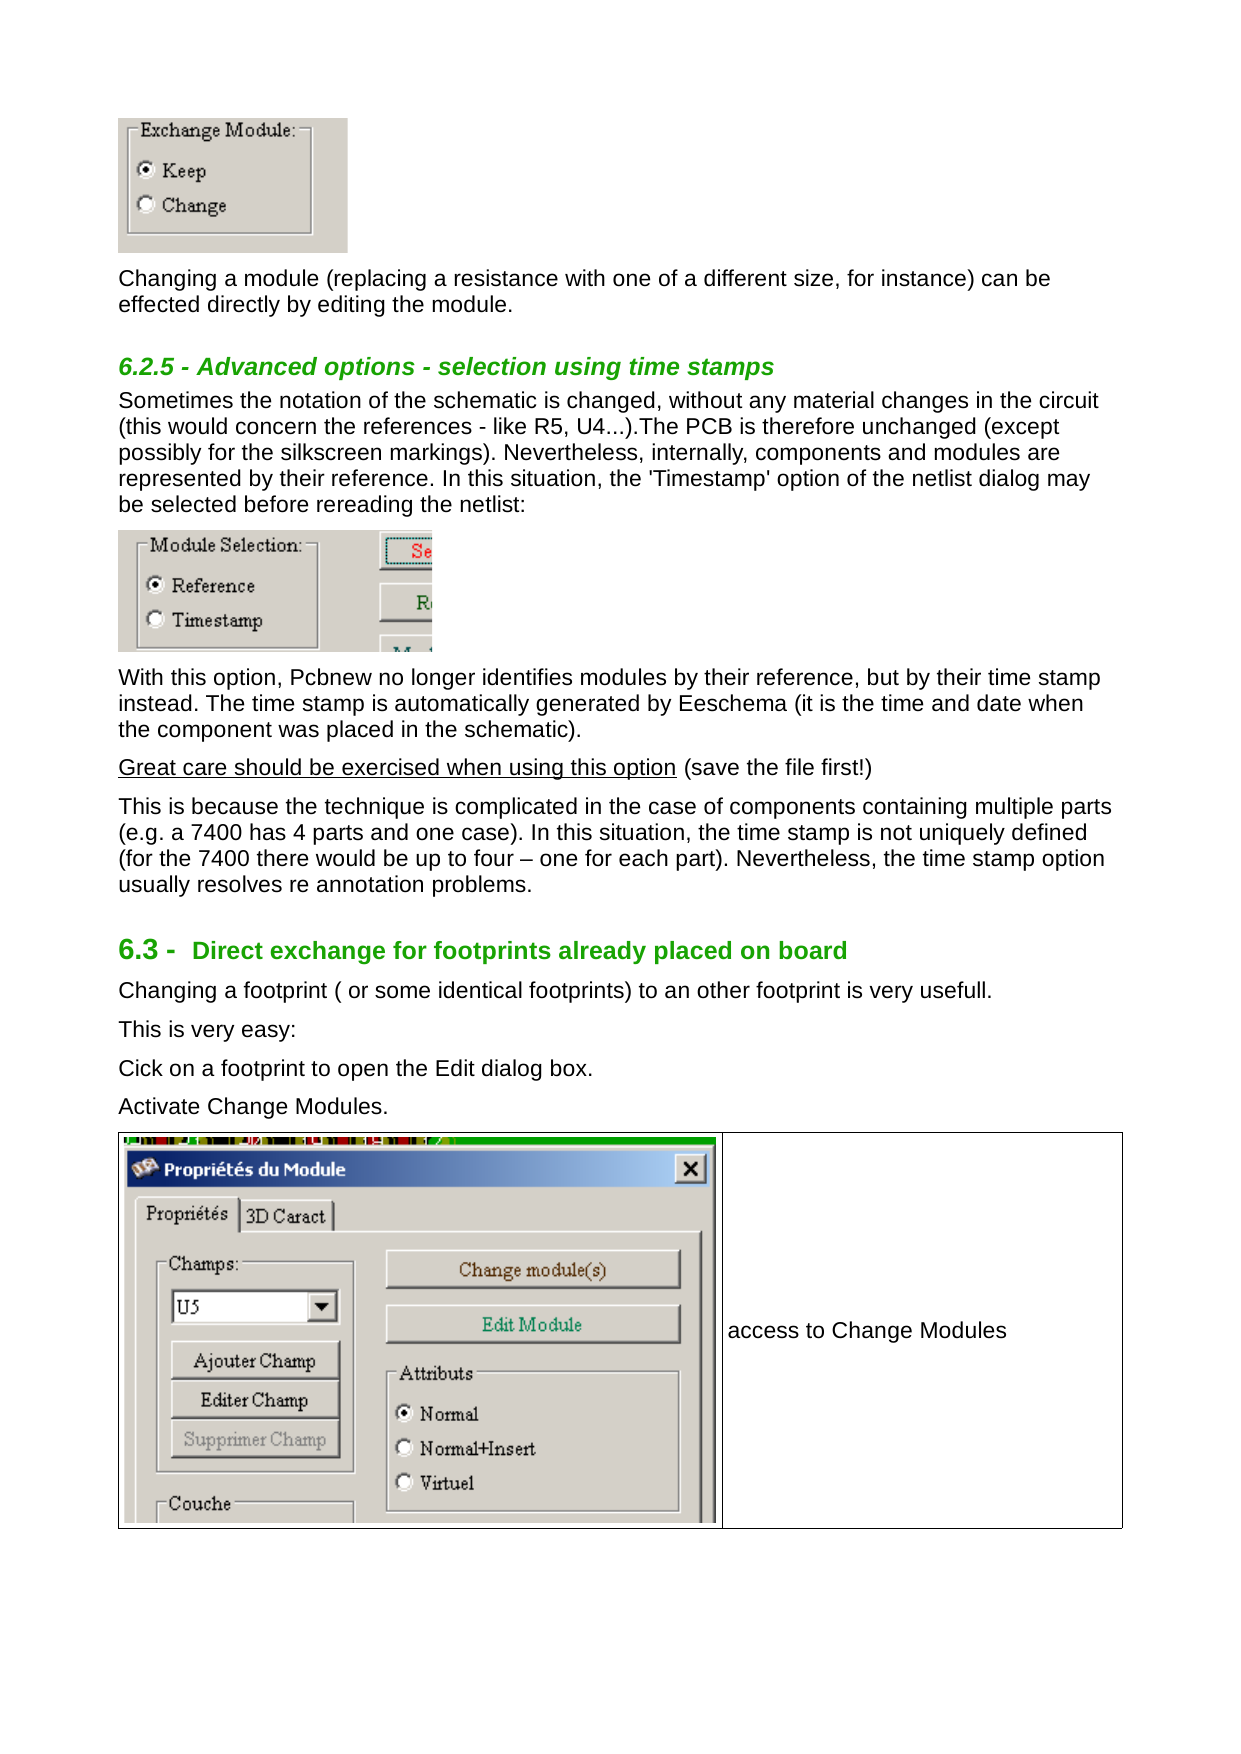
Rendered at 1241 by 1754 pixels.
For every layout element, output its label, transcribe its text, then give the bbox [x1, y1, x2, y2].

text Changing a footprint ( or some identical footprints) to an other footprint is very usefull. [118, 978, 1122, 1004]
table_header access to Change Modules [723, 1133, 1122, 1528]
text This is because the technique is complicated in the case of components containing multiple parts (e.g. a 7400 has 4 parts and one case). In this situation, the time stamp is not uniquely defined (for the 7400 there would be up to four – one for each part). Nevertheless, the time stamp option usually resolves re annotation problems. [118, 793, 1122, 897]
text With this option, Pcbnew no longer identifies modules by their reference, but by their time stamp instead. The time stamp is automatically generated by Eeschema (it is the time and date when the component was placed in the schematic). [118, 664, 1122, 742]
table_header [119, 1133, 722, 1528]
text Great care should be exercised when using this option (save the file first!) [118, 755, 1122, 781]
picture [123, 1137, 716, 1523]
text Changing a module (replacing a resistance with one of a different size, for instance) can be effected directly by editing the module. [118, 265, 1122, 317]
subtitle Advanced options - selection using time stamps [118, 353, 1122, 381]
subtitle Direct exchange for footprints already placed on board [118, 933, 1122, 966]
text Cick on a footprint to open the Edit dialog box. [118, 1055, 1122, 1081]
text Sometimes the notation of the schematic is changed, without any material changes in the circuit (this would concern the references - like R5, U4...).The PCB is therefore unchanged (except possibly for the silkscreen markings). Nevertheless, internally, components and modules are represented by their reference. In this situation, the 'Timestamp' option of the netlist dialog may be selected before rereading the netlist: [118, 387, 1122, 518]
picture [118, 530, 433, 652]
text This is very easy: [118, 1016, 1122, 1042]
picture [118, 118, 348, 253]
text Activate Change Modules. [118, 1093, 1122, 1119]
